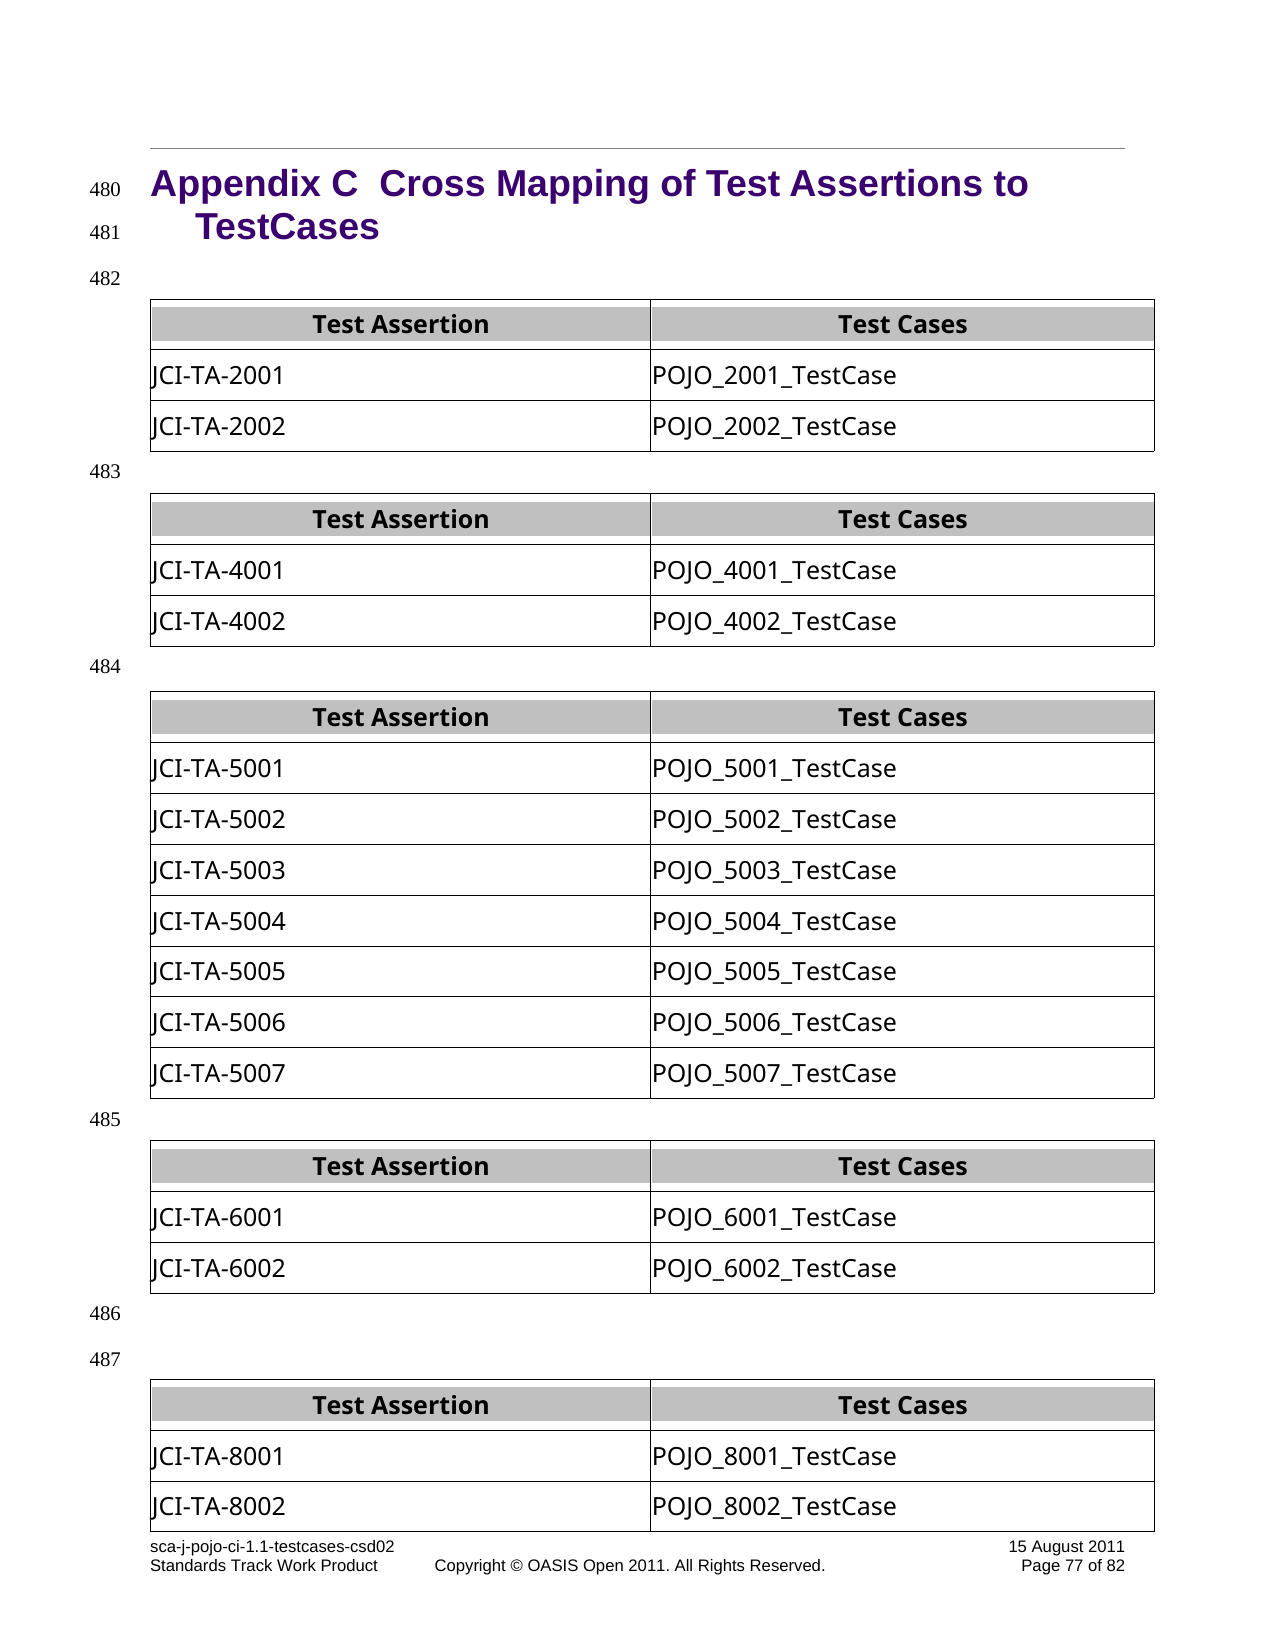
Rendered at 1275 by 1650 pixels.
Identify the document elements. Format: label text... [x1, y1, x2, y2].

table_header Test Cases [651, 494, 1154, 544]
table_cell JCI-TA-4001 [151, 545, 650, 595]
table_cell JCI-TA-4002 [151, 596, 650, 646]
table_cell JCI-TA-5003 [151, 845, 650, 895]
table_cell POJO_2002_TestCase [651, 401, 1154, 451]
table_cell JCI-TA-5002 [151, 794, 650, 844]
table_header Test Assertion [151, 1380, 650, 1430]
table_header Test Cases [651, 1380, 1154, 1430]
table_cell POJO_6001_TestCase [651, 1192, 1154, 1242]
table_header Test Assertion [151, 692, 650, 742]
table_cell POJO_5007_TestCase [651, 1048, 1154, 1098]
table_header Test Assertion [151, 494, 650, 544]
table_cell POJO_5005_TestCase [651, 947, 1154, 996]
subtitle Cross Mapping of Test Assertions to TestCases [150, 149, 1125, 247]
table_cell JCI-TA-2002 [151, 401, 650, 451]
table_header Test Cases [651, 692, 1154, 742]
table_cell JCI-TA-5004 [151, 896, 650, 946]
table_cell JCI-TA-6001 [151, 1192, 650, 1242]
table_cell POJO_5006_TestCase [651, 997, 1154, 1047]
table_cell JCI-TA-5005 [151, 947, 650, 996]
table_cell POJO_5003_TestCase [651, 845, 1154, 895]
table_cell JCI-TA-5006 [151, 997, 650, 1047]
table_cell POJO_8002_TestCase [651, 1482, 1154, 1531]
table_cell JCI-TA-8001 [151, 1431, 650, 1481]
table_cell POJO_5004_TestCase [651, 896, 1154, 946]
table_header Test Assertion [151, 1141, 650, 1191]
table_cell POJO_4001_TestCase [651, 545, 1154, 595]
table_header Test Cases [651, 300, 1154, 349]
table_cell JCI-TA-8002 [151, 1482, 650, 1531]
table_cell POJO_8001_TestCase [651, 1431, 1154, 1481]
table_header Test Cases [651, 1141, 1154, 1191]
table_cell POJO_4002_TestCase [651, 596, 1154, 646]
table_cell JCI-TA-6002 [151, 1243, 650, 1293]
table_cell JCI-TA-2001 [151, 350, 650, 400]
table_cell POJO_2001_TestCase [651, 350, 1154, 400]
table_cell POJO_5001_TestCase [651, 743, 1154, 793]
table_cell JCI-TA-5001 [151, 743, 650, 793]
table_header Test Assertion [151, 300, 650, 349]
table_cell JCI-TA-5007 [151, 1048, 650, 1098]
table_cell POJO_6002_TestCase [651, 1243, 1154, 1293]
table_cell POJO_5002_TestCase [651, 794, 1154, 844]
